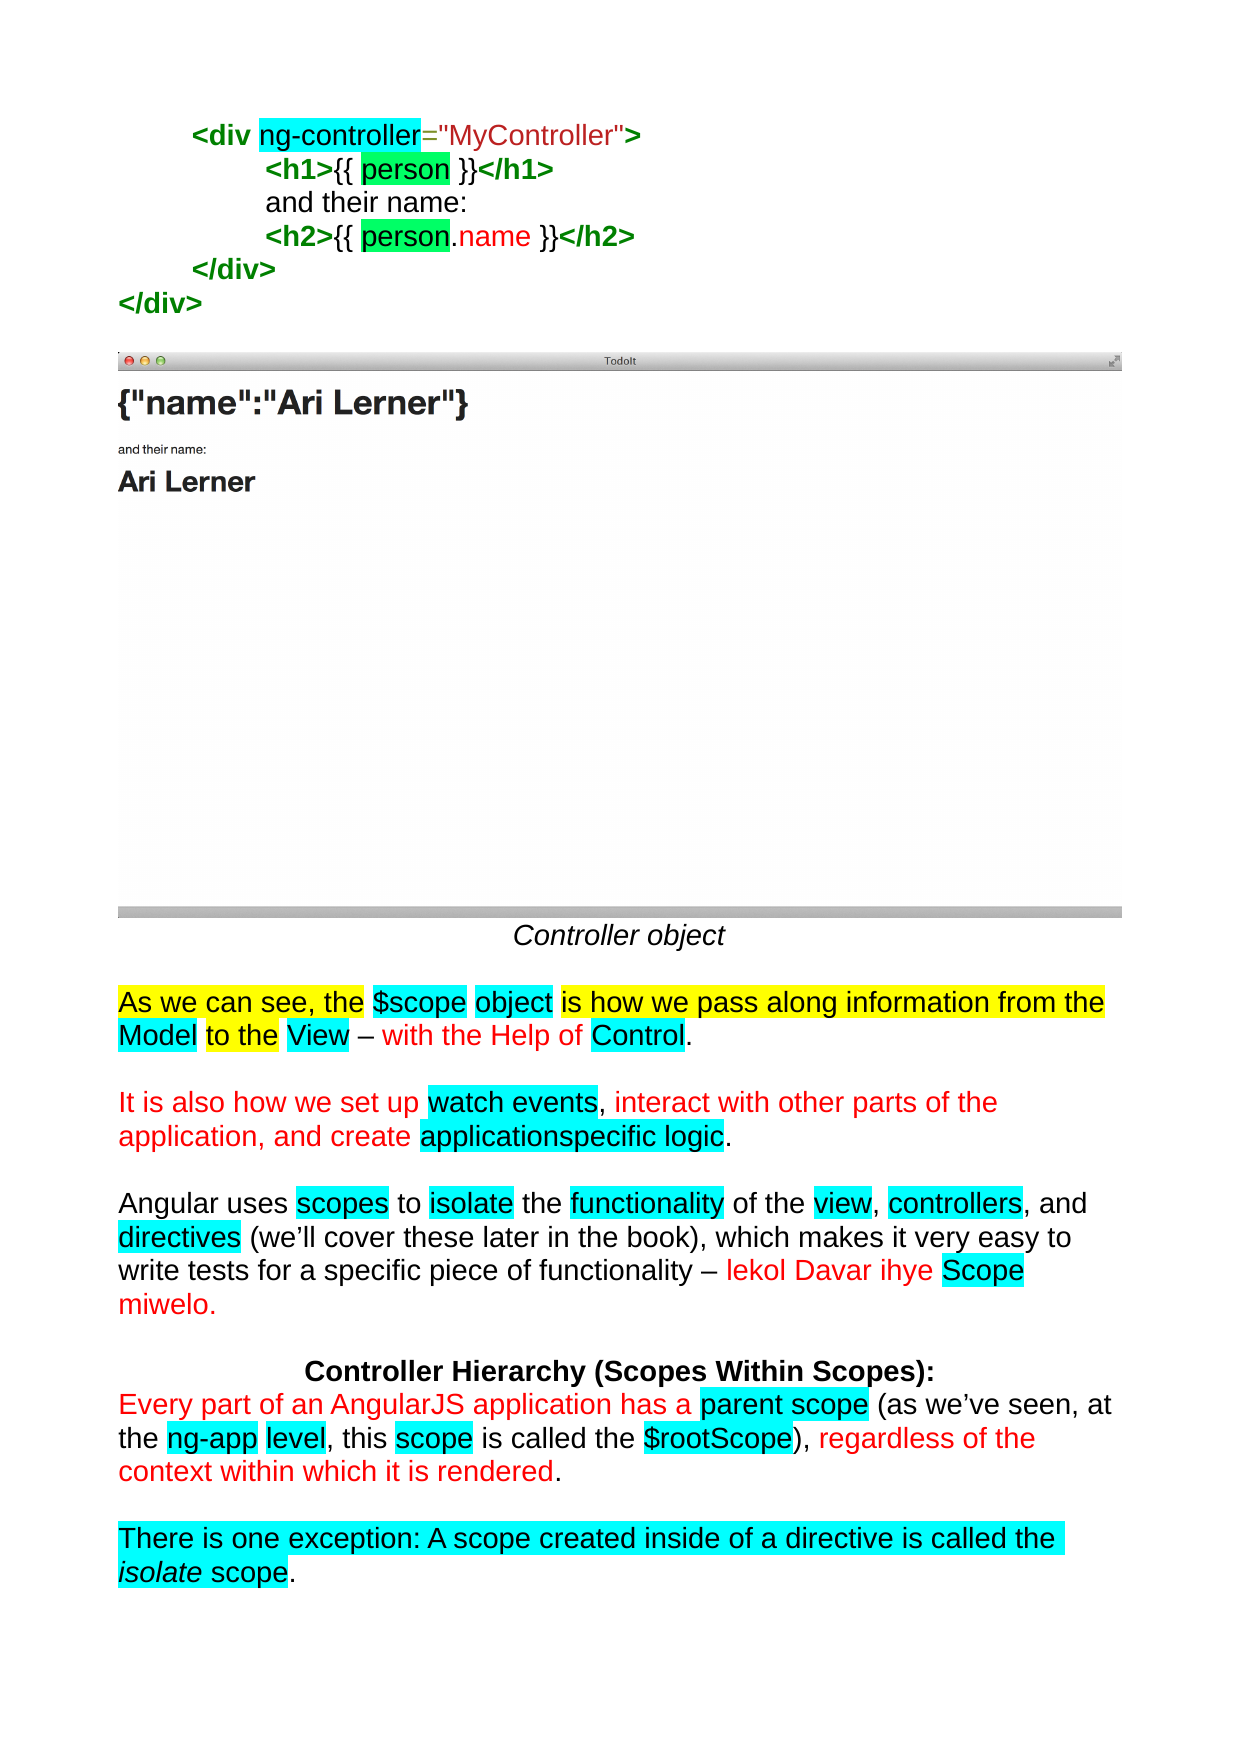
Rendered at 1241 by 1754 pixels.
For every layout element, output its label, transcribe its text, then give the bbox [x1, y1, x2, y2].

text It is also how we set up watch events, interact with other parts of the application, and create applicationspecific logic. [118, 1085, 1122, 1152]
text <div ng-controller="MyController"> [118, 118, 1122, 152]
text <h2>{{ person.name }}</h2> [118, 219, 1122, 252]
text As we can see, the $scope object is how we pass along information from the Model to the View – with the Help of Control. [118, 985, 1122, 1052]
text There is one exception: A scope created inside of a directive is called the isolate scope. [118, 1521, 1122, 1588]
text <h1>{{ person }}</h1> [118, 152, 1122, 185]
text and their name: [118, 185, 1122, 219]
text Every part of an AngularJS application has a parent scope (as we’ve seen, at the ng-app level, this scope is called the $rootScope), regardless of the context within which it is rendered. [118, 1387, 1122, 1488]
text Angular uses scopes to isolate the functionality of the view, controllers, and directives (we’ll cover these later in the book), which makes it very easy to write tests for a specific piece of functionality – lekol Davar ihye Scope miwelo. [118, 1186, 1122, 1320]
text Controller object [118, 918, 1122, 951]
text </div> [118, 286, 1122, 319]
text Controller Hierarchy (Scopes Within Scopes): [118, 1354, 1122, 1387]
text </div> [118, 252, 1122, 286]
